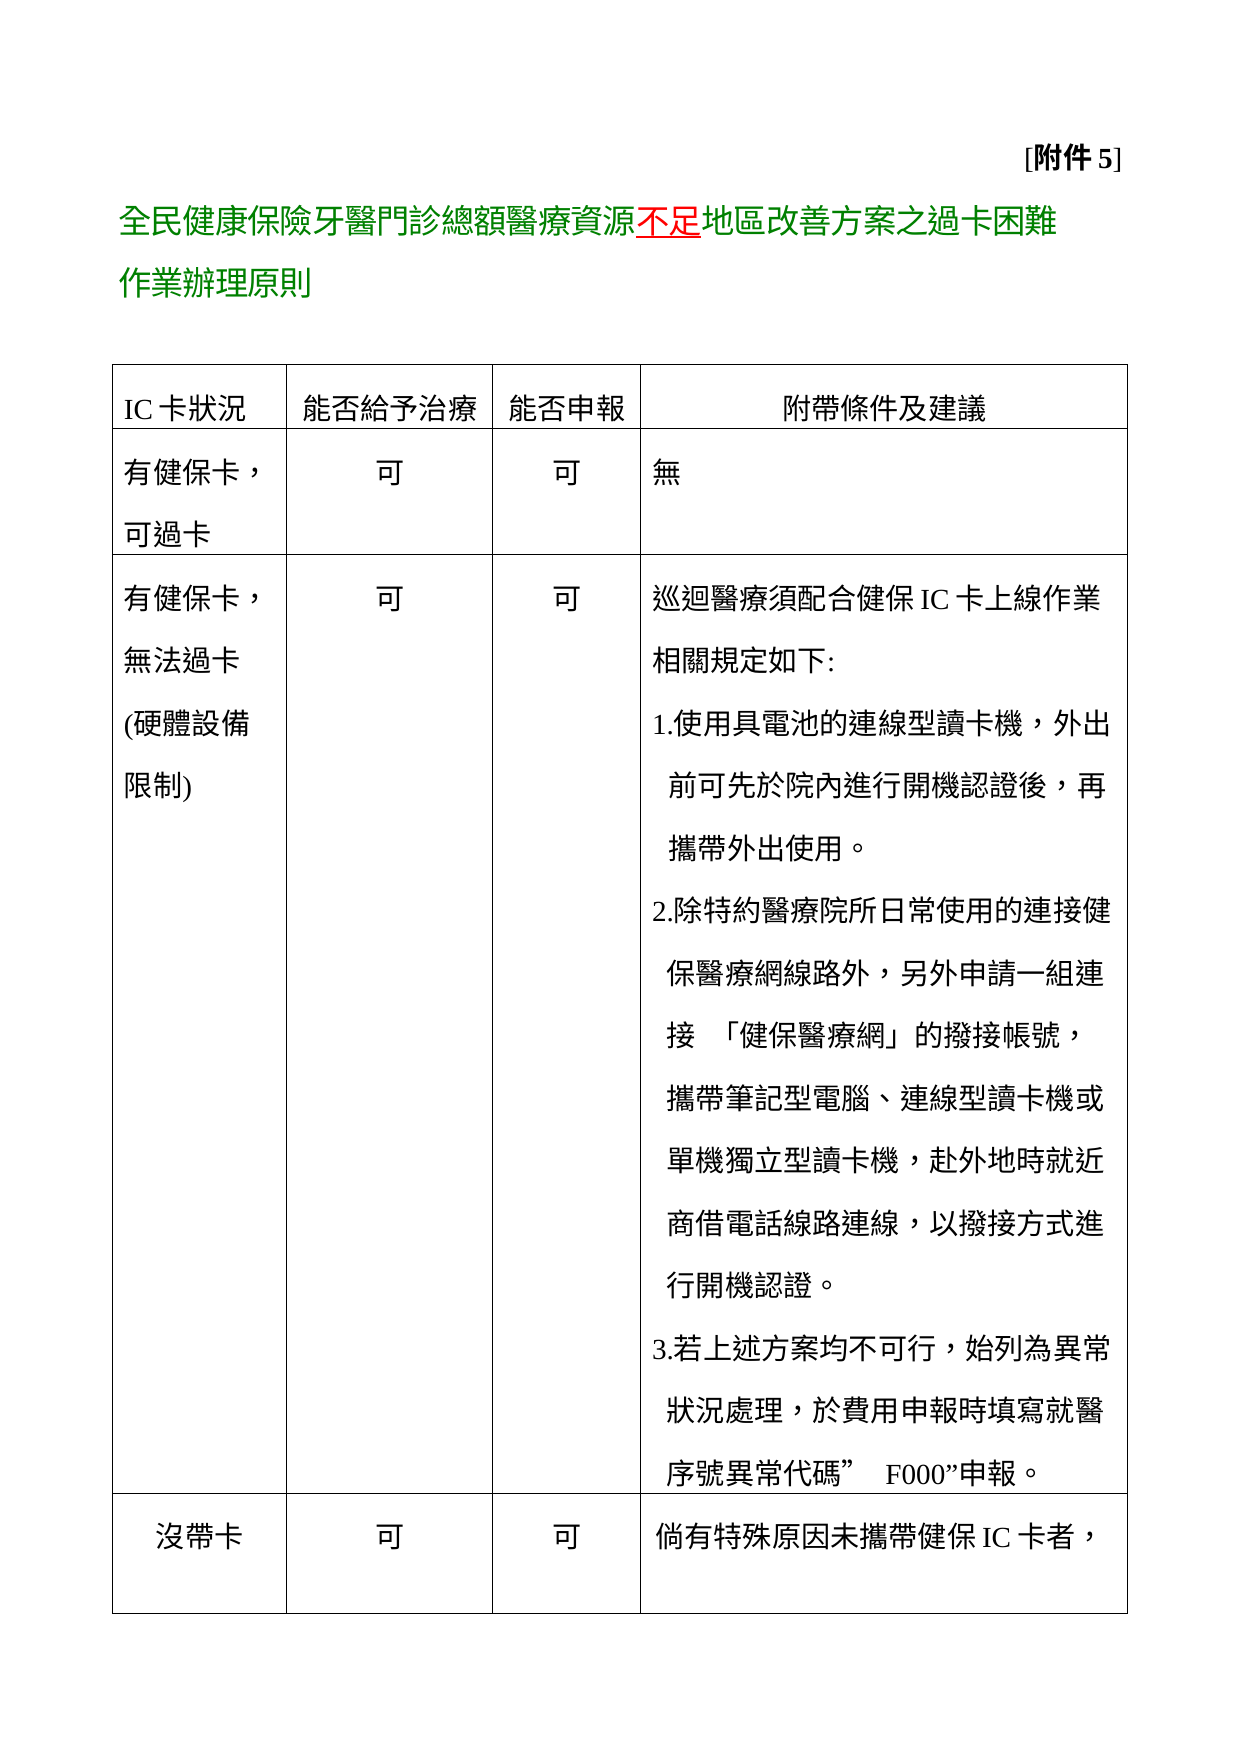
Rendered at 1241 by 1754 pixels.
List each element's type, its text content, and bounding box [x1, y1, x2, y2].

table_cell 無 [641, 429, 1127, 554]
text 全民健康保險牙醫門診總額醫療資源不足地區改善方案之過卡困難 [118, 177, 1122, 239]
table_cell 可 [493, 555, 640, 1492]
table_cell 可 [287, 555, 492, 1492]
table_cell 沒帶卡 [113, 1494, 286, 1613]
table_header 能否申報 [493, 365, 640, 428]
table_cell 巡迴醫療須配合健保IC卡上線作業相關規定如下: 1.使用具電池的連線型讀卡機，外出前可先於院內進行開機認證後，再攜帶外出使用。 2.除特約醫療院所日常使用的連接健保醫療網線路外，另外申請一組連接 「健保醫療網」的撥接帳號，攜帶筆記型電腦、連線型讀卡機或單機獨立型讀卡機，赴外地時就近商借電話線路連線，以撥接方式進行開機認證。 3.若上述方案均不可行，始列為異常狀況處理，於費用申報時填寫就醫序號異常代碼” F000”申報。 [641, 555, 1127, 1492]
table_cell 可 [287, 1494, 492, 1613]
table_header IC卡狀況 [113, 365, 286, 428]
table_cell 有健保卡，無法過卡(硬體設備限制) [113, 555, 286, 1492]
table_cell 可 [493, 429, 640, 554]
table_cell 可 [287, 429, 492, 554]
table_header 附帶條件及建議 [641, 365, 1127, 428]
text [附件5] [118, 114, 1122, 177]
text 作業辦理原則 [118, 239, 1122, 302]
table_header 能否給予治療 [287, 365, 492, 428]
table_cell 可 [493, 1494, 640, 1613]
table_cell 倘有特殊原因未攜帶健保IC卡者， [641, 1494, 1127, 1613]
table_cell 有健保卡，可過卡 [113, 429, 286, 554]
